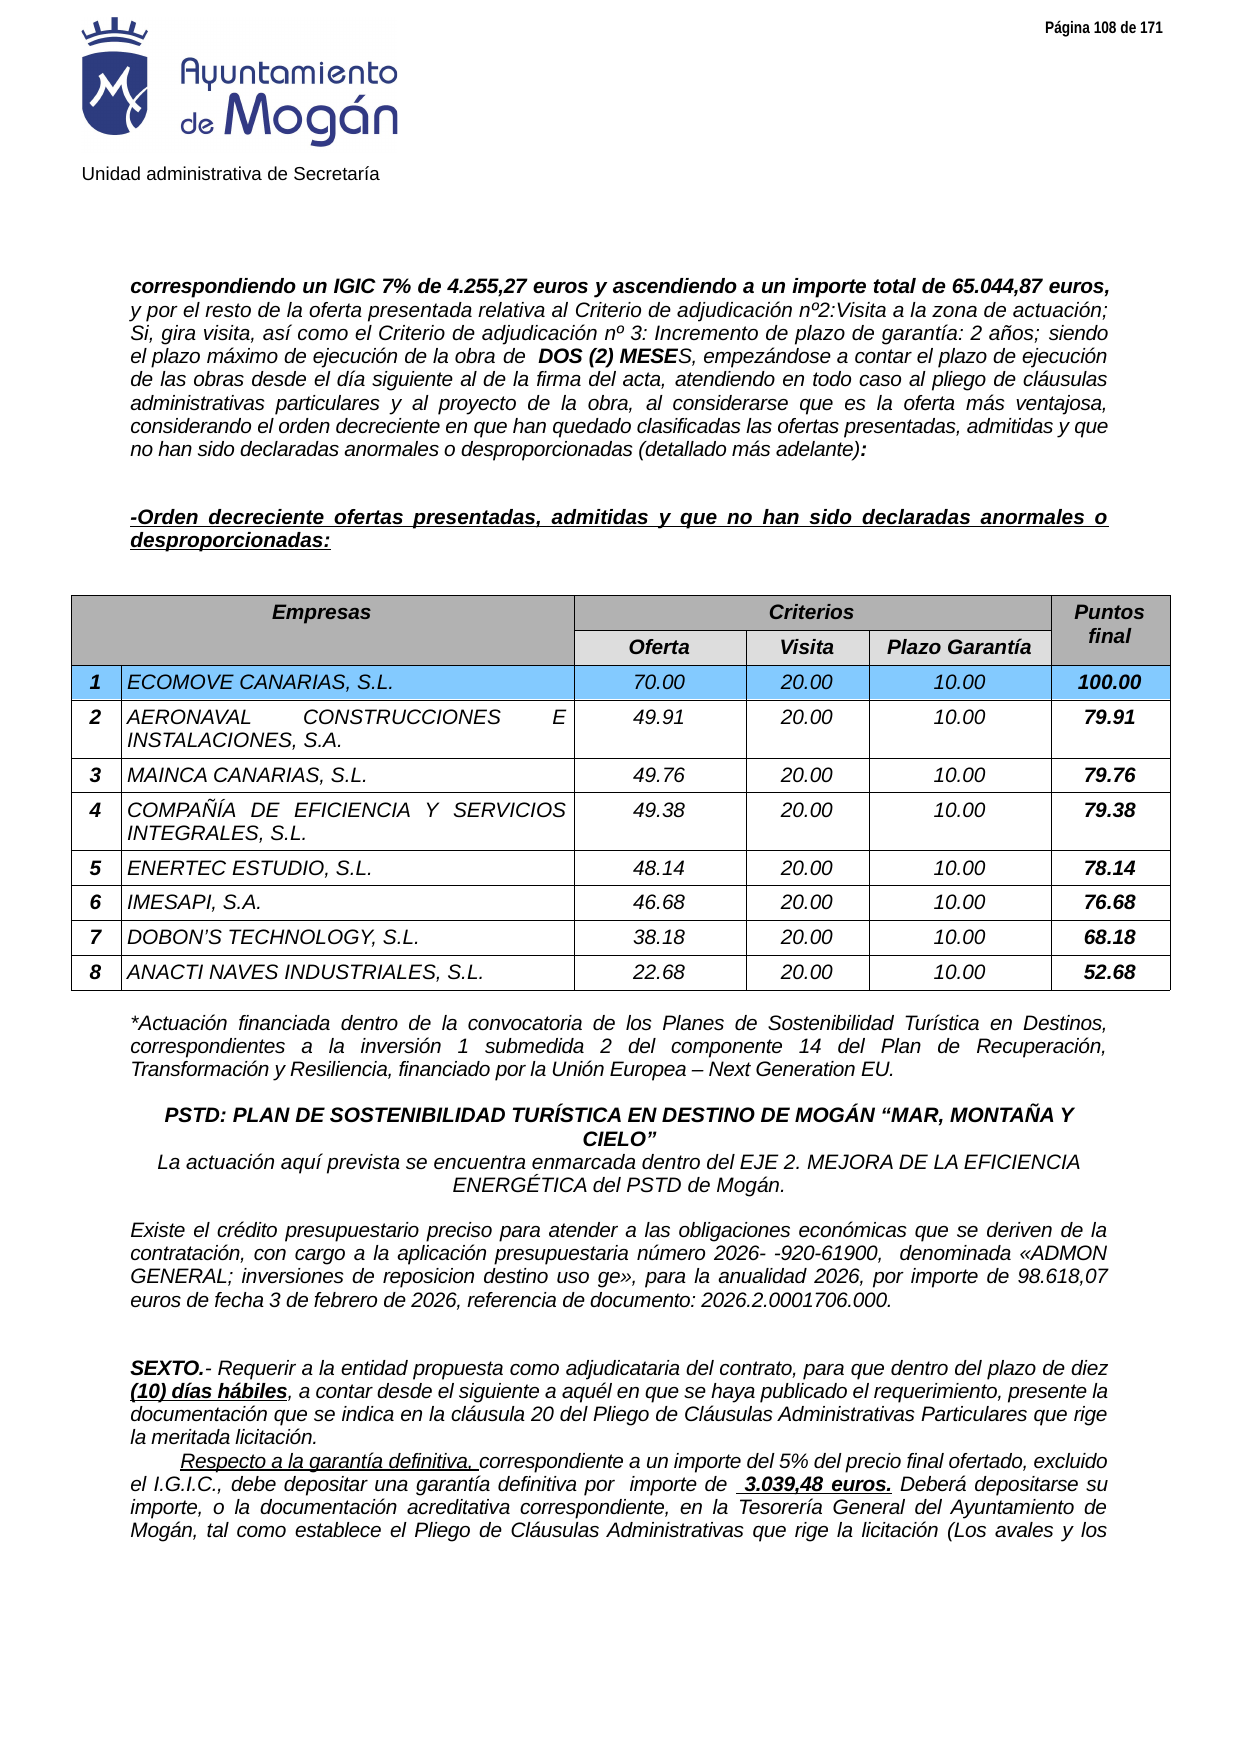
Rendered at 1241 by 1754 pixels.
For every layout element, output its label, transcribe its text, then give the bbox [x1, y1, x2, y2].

table_cell 70,00 [575, 666, 746, 699]
text Existe el crédito presupuestario preciso para atender a las obligaciones económicas que se deriven de la contratación, con cargo a la aplicación presupuestaria número 2026- -920-61900, denominada «ADMON GENERAL; inversiones de reposicion destino uso ge», para la anualidad 2026, por importe de 98.618,07 euros de fecha 3 de febrero de 2026, referencia de documento: 2026.2.0001706.000. [130, 1218, 1110, 1311]
table_cell 48,14 [575, 851, 746, 885]
table_cell 49,91 [575, 701, 746, 757]
table_cell 2 [72, 701, 121, 757]
table_cell 79,91 [1052, 701, 1170, 757]
table_cell 6 [72, 886, 121, 920]
table_cell 3 [72, 759, 121, 792]
table_cell 10,00 [870, 851, 1051, 885]
table_cell 20,00 [747, 886, 869, 920]
text correspondiendo un IGIC 7% de 4.255,27 euros y ascendiendo a un importe total de 65.044,87 euros, y por el resto de la oferta presentada relativa al Criterio de adjudicación nº2:Visita a la zona de actuación; Si, gira visita, así como el Criterio de adjudicación nº 3: Incremento de plazo de garantía: 2 años; siendo el plazo máximo de ejecución de la obra de DOS (2) MESES, empezándose a contar el plazo de ejecución de las obras desde el día siguiente al de la firma del acta, atendiendo en todo caso al pliego de cláusulas administrativas particulares y al proyecto de la obra, al considerarse que es la oferta más ventajosa, considerando el orden decreciente en que han quedado clasificadas las ofertas presentadas, admitidas y que no han sido declaradas anormales o desproporcionadas (detallado más adelante): [130, 275, 1110, 461]
table_cell AERONAVAL CONSTRUCCIONES E INSTALACIONES, S.A. [122, 701, 574, 757]
table_cell 68,18 [1052, 921, 1170, 955]
table_cell 46,68 [575, 886, 746, 920]
table_cell 20,00 [747, 759, 869, 792]
table_cell 7 [72, 921, 121, 955]
table_cell 49,76 [575, 759, 746, 792]
text -Orden decreciente ofertas presentadas, admitidas y que no han sido declaradas anormales o desproporcionadas: [130, 506, 1110, 552]
table_cell 20,00 [747, 666, 869, 699]
table_cell 10,00 [870, 921, 1051, 955]
table_cell 10,00 [870, 956, 1051, 989]
text *Actuación financiada dentro de la convocatoria de los Planes de Sostenibilidad Turística en Destinos, correspondientes a la inversión 1 submedida 2 del componente 14 del Plan de Recuperación, Transformación y Resiliencia, financiado por la Unión Europea – Next Generation EU. [130, 1011, 1110, 1081]
table_cell 20,00 [747, 921, 869, 955]
table_cell ANACTI NAVES INDUSTRIALES, S.L. [122, 956, 574, 989]
table_cell Plazo Garantía [870, 631, 1051, 665]
table_cell 49,38 [575, 793, 746, 850]
table_cell 1 [72, 666, 121, 699]
table_cell COMPAÑÍA DE EFICIENCIA Y SERVICIOS INTEGRALES, S.L. [122, 793, 574, 850]
table_cell 76,68 [1052, 886, 1170, 920]
table_cell 20,00 [747, 851, 869, 885]
table_cell 38,18 [575, 921, 746, 955]
table_cell 10,00 [870, 666, 1051, 699]
text SEXTO.- Requerir a la entidad propuesta como adjudicataria del contrato, para que dentro del plazo de diez (10) días hábiles, a contar desde el siguiente a aquél en que se haya publicado el requerimiento, presente la documentación que se indica en la cláusula 20 del Pliego de Cláusulas Administrativas Particulares que rige la meritada licitación. [130, 1356, 1110, 1449]
table_cell 20,00 [747, 701, 869, 757]
table_header Empresas [72, 596, 574, 665]
picture [81, 17, 398, 153]
table_cell Oferta [575, 631, 746, 665]
table_cell 10,00 [870, 793, 1051, 850]
table_cell 4 [72, 793, 121, 850]
table_header Criterios [575, 596, 1051, 630]
table_cell ECOMOVE CANARIAS, S.L. [122, 666, 574, 699]
table_cell 22,68 [575, 956, 746, 989]
table_cell ENERTEC ESTUDIO, S.L. [122, 851, 574, 885]
table_cell 10,00 [870, 886, 1051, 920]
table_cell 100,00 [1052, 666, 1170, 699]
text PSTD: PLAN DE SOSTENIBILIDAD TURÍSTICA EN DESTINO DE MOGÁN “MAR, MONTAÑA Y CIELO” [130, 1104, 1110, 1151]
table_cell 8 [72, 956, 121, 989]
table_cell 5 [72, 851, 121, 885]
table_cell 20,00 [747, 956, 869, 989]
table_cell 52,68 [1052, 956, 1170, 989]
table_cell 79,76 [1052, 759, 1170, 792]
table_cell DOBON’S TECHNOLOGY, S.L. [122, 921, 574, 955]
table_cell 10,00 [870, 759, 1051, 792]
table_cell 20,00 [747, 793, 869, 850]
table_cell MAINCA CANARIAS, S.L. [122, 759, 574, 792]
table_cell 10,00 [870, 701, 1051, 757]
table_header Puntos final [1052, 596, 1170, 665]
table_cell 78,14 [1052, 851, 1170, 885]
text Respecto a la garantía definitiva, correspondiente a un importe del 5% del precio final ofertado, excluido el I.G.I.C., debe depositar una garantía definitiva por importe de 3.039,48 euros. Deberá depositarse su importe, o la documentación acreditativa correspondiente, en la Tesorería General del Ayuntamiento de Mogán, tal como establece el Pliego de Cláusulas Administrativas que rige la licitación (Los avales y los [130, 1449, 1110, 1542]
table_cell Visita [747, 631, 869, 665]
text La actuación aquí prevista se encuentra enmarcada dentro del EJE 2. MEJORA DE LA EFICIENCIA ENERGÉTICA del PSTD de Mogán. [130, 1151, 1110, 1197]
table_cell 79,38 [1052, 793, 1170, 850]
table_cell IMESAPI, S.A. [122, 886, 574, 920]
